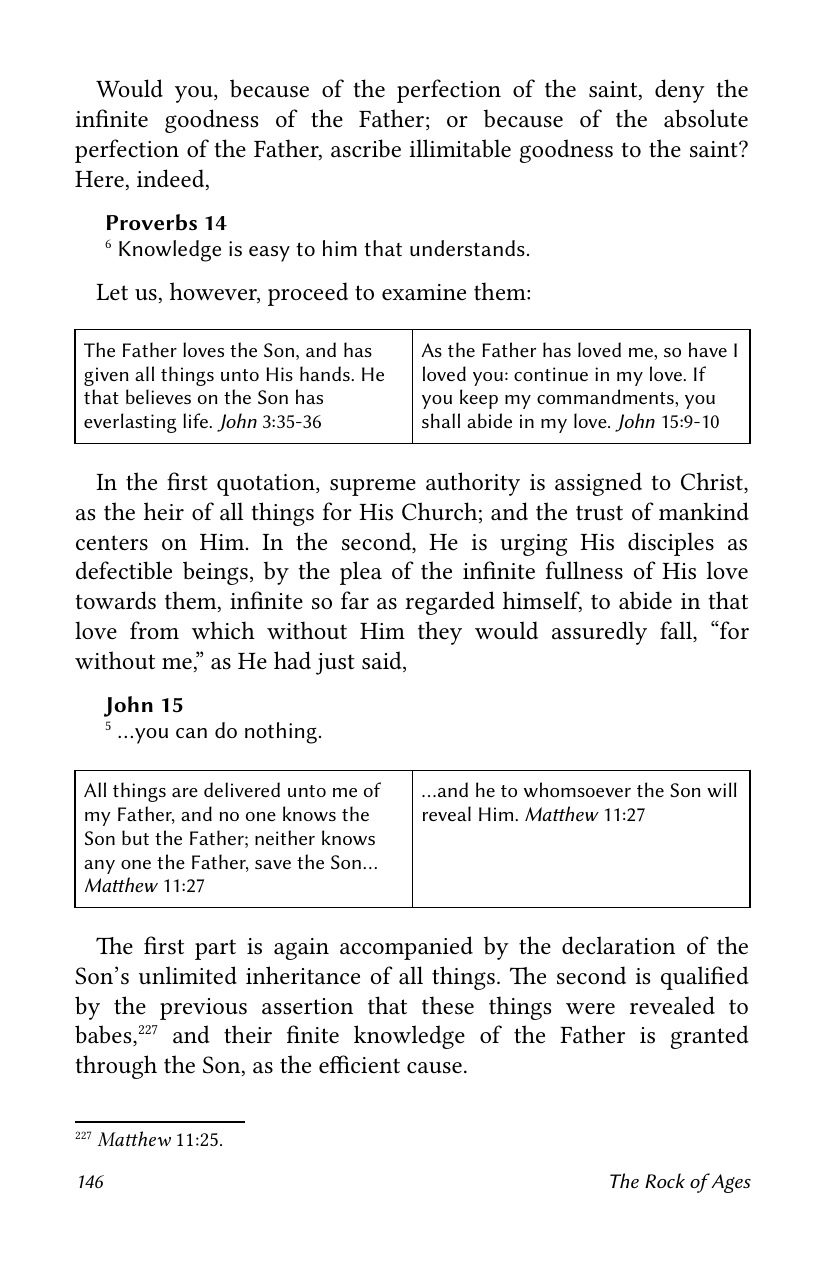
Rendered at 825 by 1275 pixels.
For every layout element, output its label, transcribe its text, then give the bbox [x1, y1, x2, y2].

text 6 Knowledge is easy to him that understands. [105, 236, 720, 262]
text 5 ...you can do nothing. [105, 718, 720, 744]
text Proverbs 14 [105, 209, 750, 236]
table_header As the Father has loved me, so have I loved you: continue in my love. If you keep my commandments, you shall abide in my love. John 15:9-10 [413, 330, 749, 443]
text Would you, because of the perfection of the saint, deny the infinite goodness of the Father; or because of the absolute perfection of the Father, ascribe illimitable goodness to the saint? Here, indeed, [75, 75, 750, 193]
table_header All things are delivered unto me of my Father, and no one knows the Son but the Father; neither knows any one the Father, save the Son... Matthew 11:27 [76, 771, 412, 907]
text Let us, however, proceed to examine them: [75, 278, 750, 307]
text In the first quotation, supreme authority is assigned to Christ, as the heir of all things for His Church; and the trust of mankind centers on Him. In the second, He is urging His disciples as defectible beings, by the plea of the infinite fullness of His love towards them, infinite so far as regarded himself, to abide in that love from which without Him they would assuredly fall, “for without me,” as He had just said, [75, 468, 750, 676]
text John 15 [105, 692, 750, 718]
text Matthew 11:25. [75, 1128, 750, 1152]
table_header The Father loves the Son, and has given all things unto His hands. He that believes on the Son has everlasting life. John 3:35-36 [76, 330, 412, 443]
table_header ...and he to whomsoever the Son will reveal Him. Matthew 11:27 [413, 771, 749, 907]
text The first part is again accompanied by the declaration of the Son’s unlimited inheritance of all things. The second is qualified by the previous assertion that these things were revealed to babes, and their finite knowledge of the Father is granted through the Son, as the efficient cause. [75, 932, 750, 1080]
